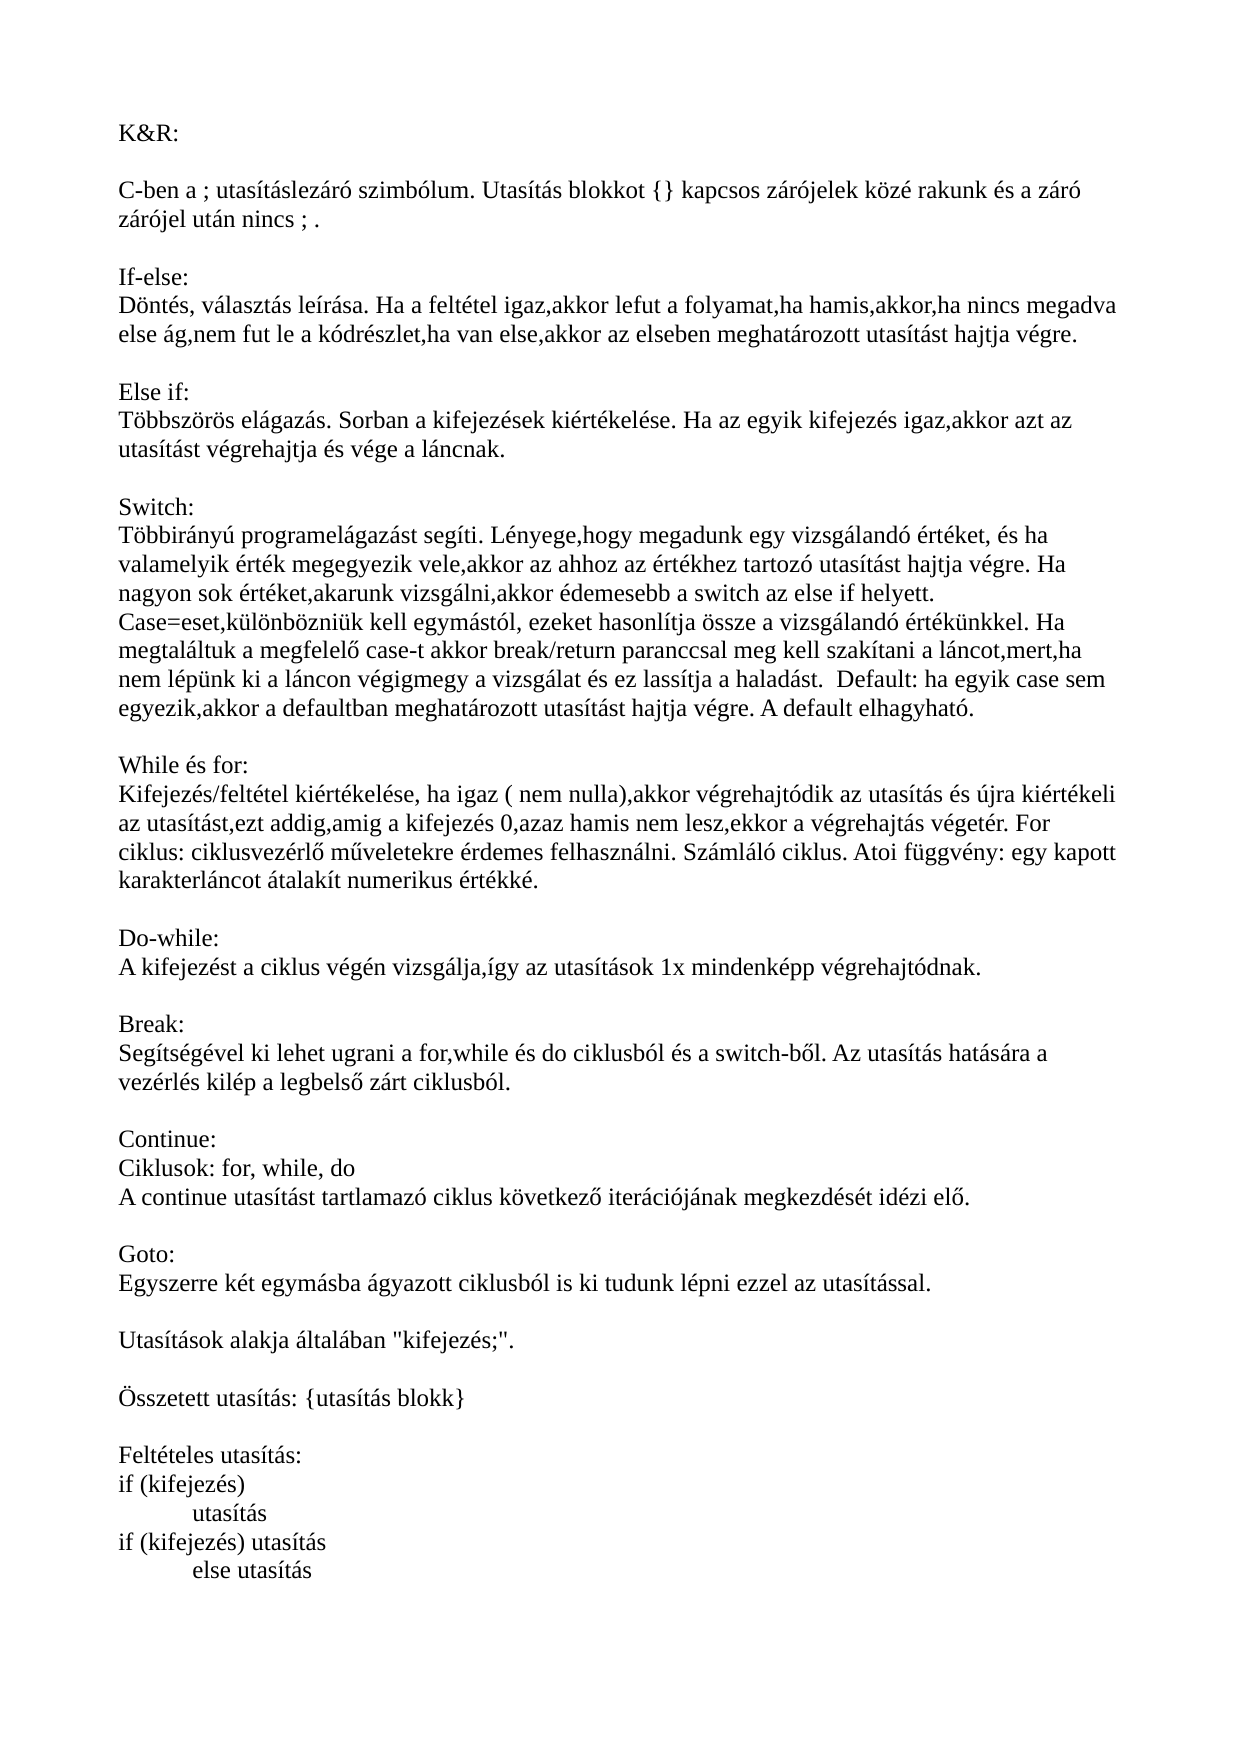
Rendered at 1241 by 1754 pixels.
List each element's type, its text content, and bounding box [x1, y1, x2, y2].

text if (kifejezés) [118, 1469, 1122, 1498]
text Feltételes utasítás: [118, 1441, 1122, 1469]
text Többszörös elágazás. Sorban a kifejezések kiértékelése. Ha az egyik kifejezés igaz,akkor azt az utasítást végrehajtja és vége a láncnak. [118, 406, 1122, 463]
text Goto: [118, 1239, 1122, 1268]
text While és for: [118, 751, 1122, 779]
text Continue: [118, 1124, 1122, 1153]
text else utasítás [118, 1556, 1122, 1584]
text Összetett utasítás: {utasítás blokk} [118, 1383, 1122, 1412]
text If-else: [118, 262, 1122, 291]
text Utasítások alakja általában "kifejezés;". [118, 1326, 1122, 1354]
text Döntés, választás leírása. Ha a feltétel igaz,akkor lefut a folyamat,ha hamis,akkor,ha nincs megadva else ág,nem fut le a kódrészlet,ha van else,akkor az elseben meghatározott utasítást hajtja végre. [118, 291, 1122, 348]
text Segítségével ki lehet ugrani a for,while és do ciklusból és a switch-ből. Az utasítás hatására a vezérlés kilép a legbelső zárt ciklusból. [118, 1038, 1122, 1096]
text Else if: [118, 377, 1122, 406]
text Kifejezés/feltétel kiértékelése, ha igaz ( nem nulla),akkor végrehajtódik az utasítás és újra kiértékeli az utasítást,ezt addig,amig a kifejezés 0,azaz hamis nem lesz,ekkor a végrehajtás végetér. For ciklus: ciklusvezérlő műveletekre érdemes felhasználni. Számláló ciklus. Atoi függvény: egy kapott karakterláncot átalakít numerikus értékké. [118, 779, 1122, 894]
text Break: [118, 1009, 1122, 1038]
text Switch: [118, 492, 1122, 521]
text K&R: [118, 118, 1122, 147]
text A continue utasítást tartlamazó ciklus következő iterációjának megkezdését idézi elő. [118, 1182, 1122, 1211]
text utasítás [118, 1498, 1122, 1527]
text if (kifejezés) utasítás [118, 1527, 1122, 1556]
text Egyszerre két egymásba ágyazott ciklusból is ki tudunk lépni ezzel az utasítással. [118, 1268, 1122, 1297]
text C-ben a ; utasításlezáró szimbólum. Utasítás blokkot {} kapcsos zárójelek közé rakunk és a záró zárójel után nincs ; . [118, 176, 1122, 233]
text Ciklusok: for, while, do [118, 1153, 1122, 1182]
text A kifejezést a ciklus végén vizsgálja,így az utasítások 1x mindenképp végrehajtódnak. [118, 952, 1122, 981]
text Többirányú programelágazást segíti. Lényege,hogy megadunk egy vizsgálandó értéket, és ha valamelyik érték megegyezik vele,akkor az ahhoz az értékhez tartozó utasítást hajtja végre. Ha nagyon sok értéket,akarunk vizsgálni,akkor édemesebb a switch az else if helyett. Case=eset,különbözniük kell egymástól, ezeket hasonlítja össze a vizsgálandó értékünkkel. Ha megtaláltuk a megfelelő case-t akkor break/return paranccsal meg kell szakítani a láncot,mert,ha nem lépünk ki a láncon végigmegy a vizsgálat és ez lassítja a haladást. Default: ha egyik case sem egyezik,akkor a defaultban meghatározott utasítást hajtja végre. A default elhagyható. [118, 521, 1122, 722]
text Do-while: [118, 923, 1122, 952]
